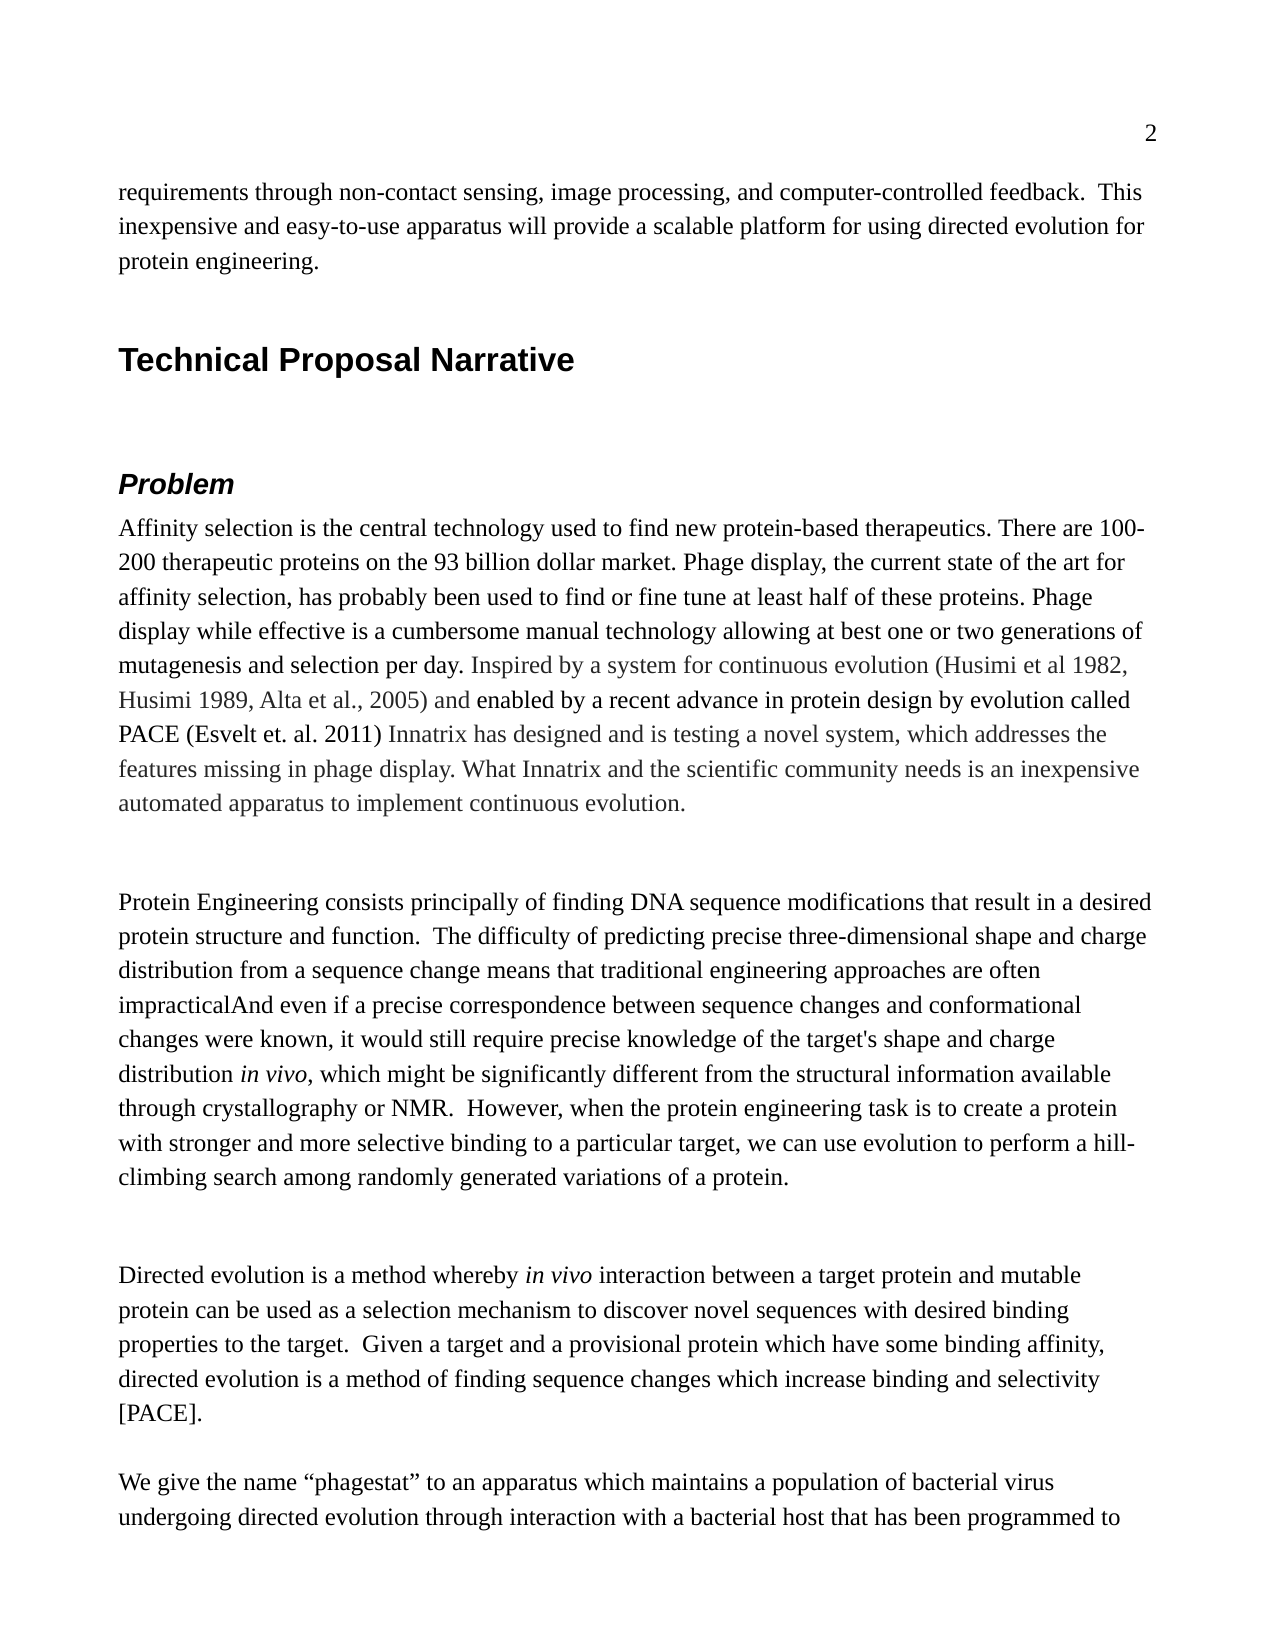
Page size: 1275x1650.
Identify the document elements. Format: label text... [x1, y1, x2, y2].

text Directed evolution is a method whereby in vivo interaction between a target protein and mutable protein can be used as a selection mechanism to discover novel sequences with desired binding properties to the target. Given a target and a provisional protein which have some binding affinity, directed evolution is a method of finding sequence changes which increase binding and selectivity [PACE]. We give the name “phagestat” to an apparatus which maintains a population of bacterial virus undergoing directed evolution through interaction with a bacterial host that has been programmed to [118, 1261, 1157, 1531]
subtitle Problem [118, 467, 1157, 500]
text requirements through non-contact sensing, image processing, and computer-controlled feedback. This inexpensive and easy-to-use apparatus will provide a scalable platform for using directed evolution for protein engineering. [118, 177, 1157, 309]
text Protein Engineering consists principally of finding DNA sequence modifications that result in a desired protein structure and function. The difficulty of predicting precise three-dimensional shape and charge distribution from a sequence change means that traditional engineering approaches are often impracticalAnd even if a precise correspondence between sequence changes and conformational changes were known, it would still require precise knowledge of the target's shape and charge distribution in vivo, which might be significantly different from the structural information available through crystallography or NMR. However, when the protein engineering task is to create a protein with stronger and more selective binding to a particular target, we can use evolution to perform a hill-climbing search among randomly generated variations of a protein. [118, 887, 1157, 1191]
text Affinity selection is the central technology used to find new protein-based therapeutics. There are 100-200 therapeutic proteins on the 93 billion dollar market. Phage display, the current state of the art for affinity selection, has probably been used to find or fine tune at least half of these proteins. Phage display while effective is a cumbersome manual technology allowing at best one or two generations of mutagenesis and selection per day. Inspired by a system for continuous evolution (Husimi et al 1982, Husimi 1989, Alta et al., 2005) and enabled by a recent advance in protein design by evolution called PACE (Esvelt et. al. 2011) Innatrix has designed and is testing a novel system, which addresses the features missing in phage display. What Innatrix and the scientific community needs is an inexpensive automated apparatus to implement continuous evolution. [118, 513, 1157, 817]
subtitle Technical Proposal Narrative [118, 340, 1157, 378]
